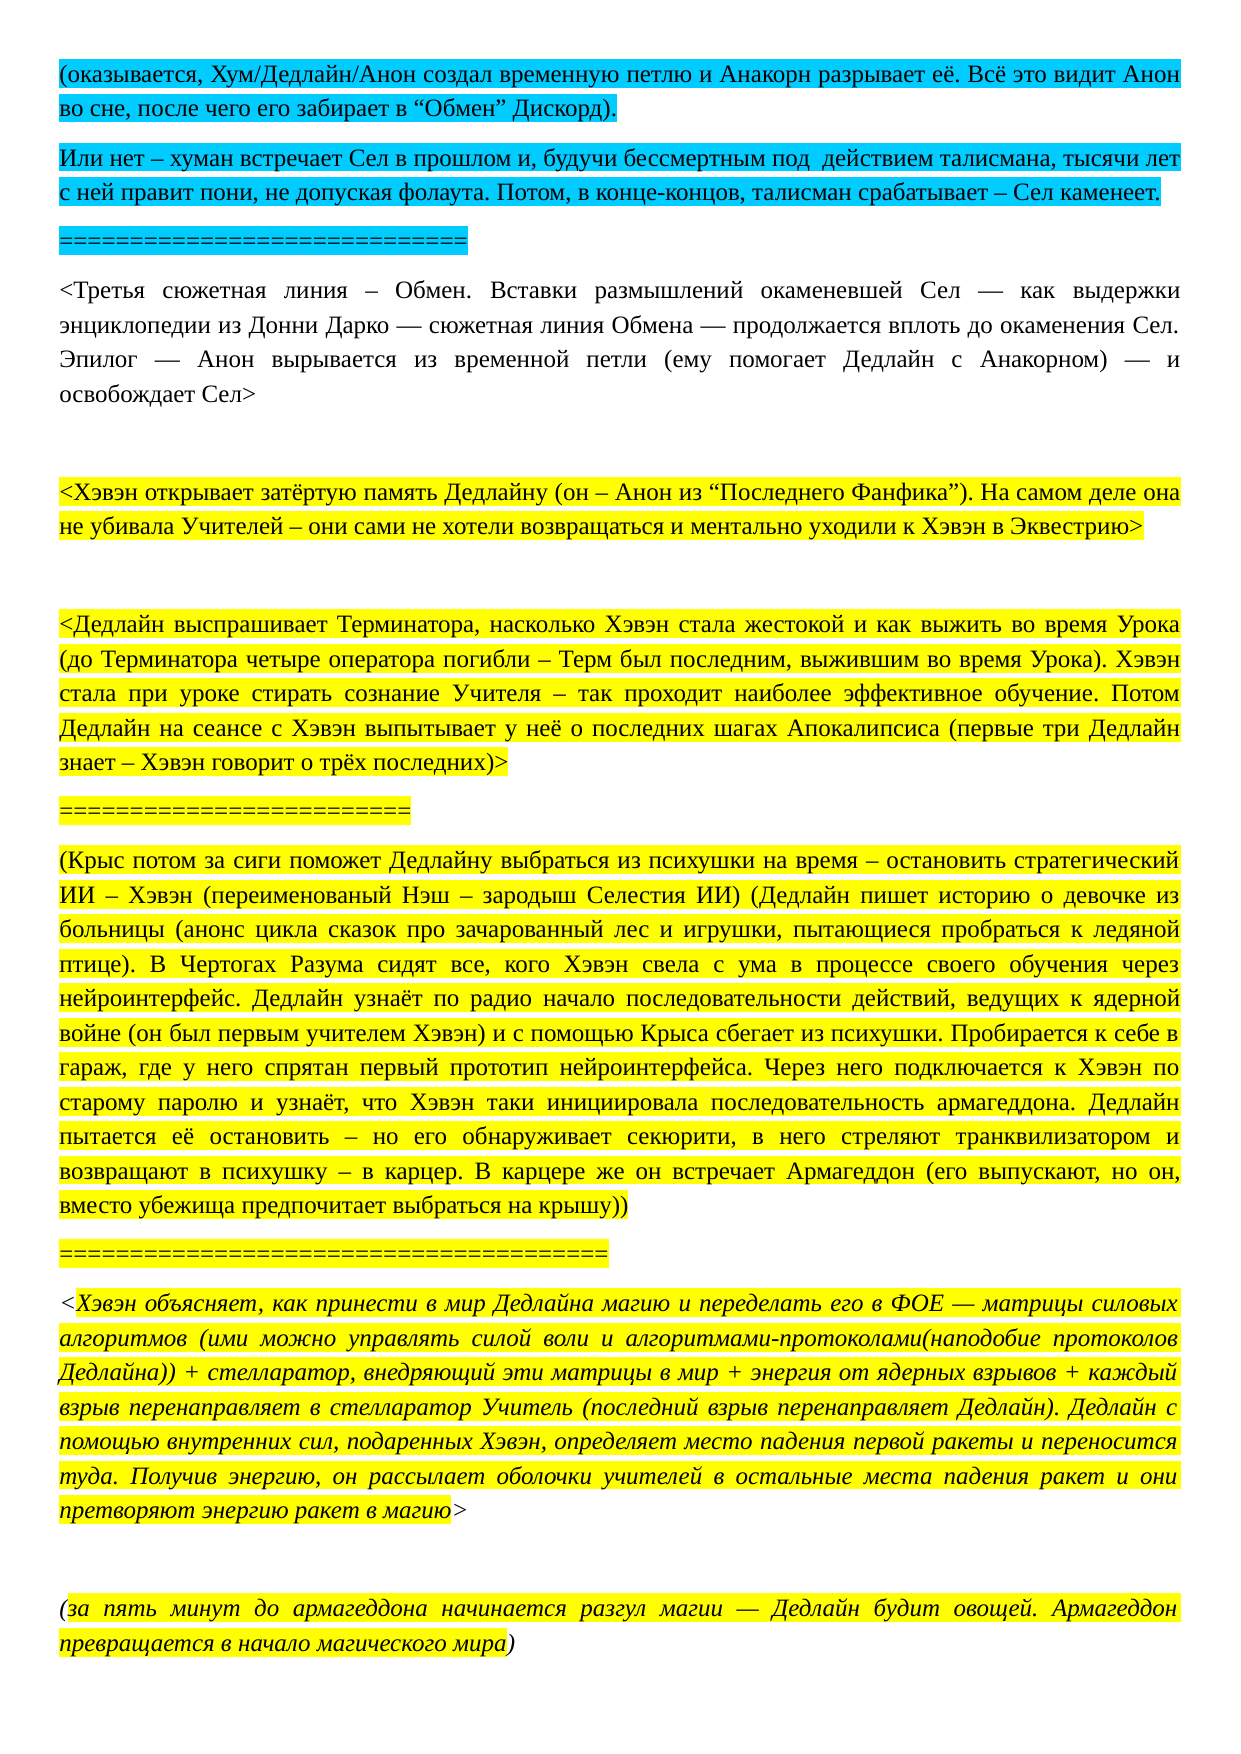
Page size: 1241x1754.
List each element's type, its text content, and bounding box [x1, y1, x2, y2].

text <Третья сюжетная линия – Обмен. Вставки размышлений окаменевшей Сел — как выдержки энциклопедии из Донни Дарко — сюжетная линия Обмена — продолжается вплоть до окаменения Сел. Эпилог — Анон вырывается из временной петли (ему помогает Дедлайн с Анакорном) — и освобождает Сел> [59, 275, 1181, 407]
text (оказывается, Хум/Дедлайн/Анон создал временную петлю и Анакорн разрывает её. Всё это видит Анон во сне, после чего его забирает в “Обмен” Дискорд). [59, 59, 1181, 122]
text Или нет – хуман встречает Сел в прошлом и, будучи бессмертным под действием талисмана, тысячи лет с ней правит пони, не допуская фолаута. Потом, в конце-концов, талисман срабатывает – Сел каменеет. [59, 143, 1181, 206]
text <Дедлайн выспрашивает Терминатора, насколько Хэвэн стала жестокой и как выжить во время Урока (до Терминатора четыре оператора погибли – Терм был последним, выжившим во время Урока). Хэвэн стала при уроке стирать сознание Учителя – так проходит наиболее эффективное обучение. Потом Дедлайн на сеансе с Хэвэн выпытывает у неё о последних шагах Апокалипсиса (первые три Дедлайн знает – Хэвэн говорит о трёх последних)> [59, 609, 1181, 776]
text ======================================= [59, 1239, 1181, 1268]
text ============================= [59, 226, 1181, 255]
text (Крыс потом за сиги поможет Дедлайну выбраться из психушки на время – остановить стратегический ИИ – Хэвэн (переименованый Нэш – зародыш Селестия ИИ) (Дедлайн пишет историю о девочке из больницы (анонс цикла сказок про зачарованный лес и игрушки, пытающиеся пробраться к ледяной птице). В Чертогах Разума сидят все, кого Хэвэн свела с ума в процессе своего обучения через нейроинтерфейс. Дедлайн узнаёт по радио начало последовательности действий, ведущих к ядерной войне (он был первым учителем Хэвэн) и с помощью Крыса сбегает из психушки. Пробирается к себе в гараж, где у него спрятан первый прототип нейроинтерфейса. Через него подключается к Хэвэн по старому паролю и узнаёт, что Хэвэн таки инициировала последовательность армагеддона. Дедлайн пытается её остановить – но его обнаруживает секюрити, в него стреляют транквилизатором и возвращают в психушку – в карцер. В карцере же он встречает Армагеддон (его выпускают, но он, вместо убежища предпочитает выбраться на крышу)) [59, 845, 1181, 1219]
text (за пять минут до армагеддона начинается разгул магии — Дедлайн будит овощей. Армагеддон превращается в начало магического мира) [59, 1593, 1181, 1657]
text ========================= [59, 796, 1181, 825]
text <Хэвэн объясняет, как принести в мир Дедлайна магию и переделать его в ФОЕ — матрицы силовых алгоритмов (ими можно управлять силой воли и алгоритмами-протоколами(наподобие протоколов Дедлайна)) + стелларатор, внедряющий эти матрицы в мир + энергия от ядерных взрывов + каждый взрыв перенаправляет в стелларатор Учитель (последний взрыв перенаправляет Дедлайн). Дедлайн с помощью внутренних сил, подаренных Хэвэн, определяет место падения первой ракеты и переносится туда. Получив энергию, он рассылает оболочки учителей в остальные места падения ракет и они претворяют энергию ракет в магию> [59, 1288, 1181, 1524]
text <Хэвэн открывает затёртую память Дедлайну (он – Анон из “Последнего Фанфика”). На самом деле она не убивала Учителей – они сами не хотели возвращаться и ментально уходили к Хэвэн в Эквестрию> [59, 477, 1181, 540]
